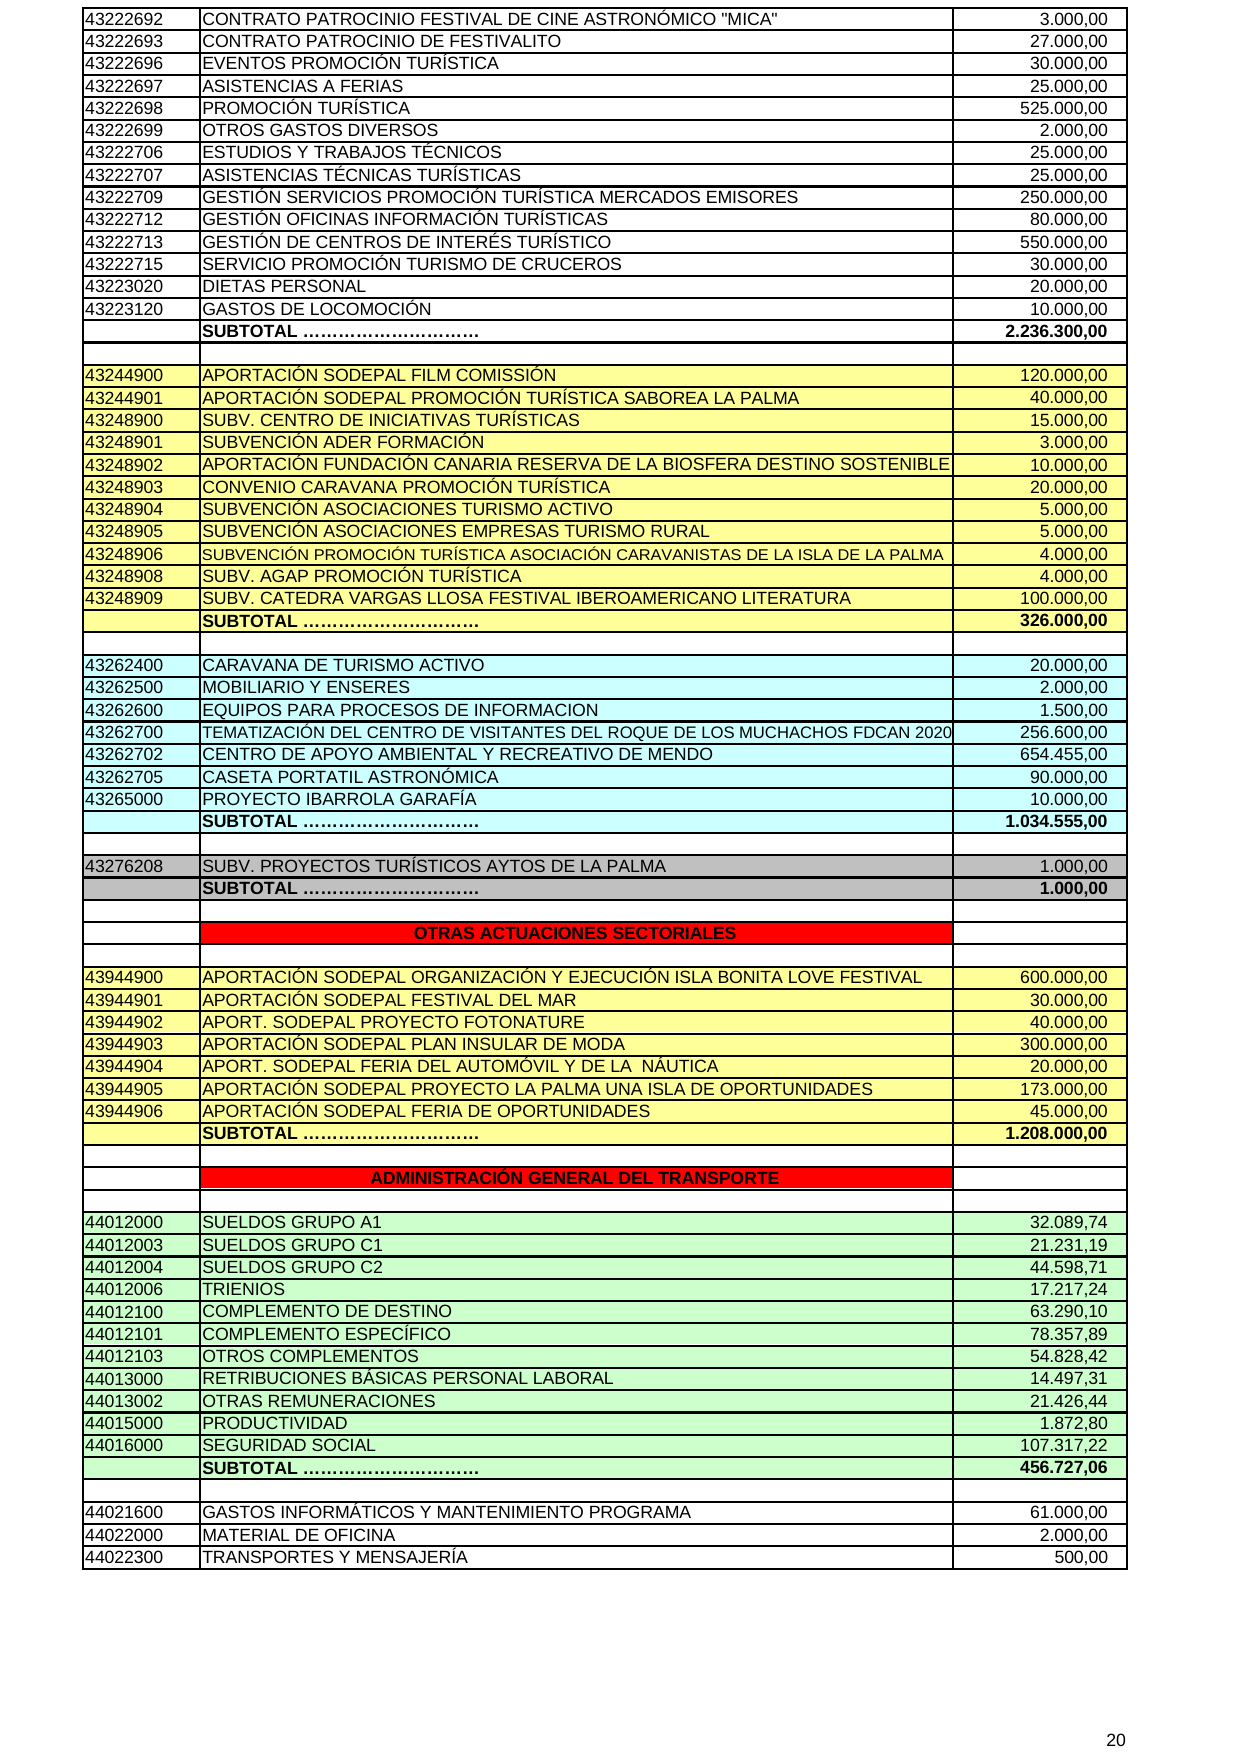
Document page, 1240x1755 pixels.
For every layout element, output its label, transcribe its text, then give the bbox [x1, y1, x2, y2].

table_cell [84, 812, 199, 832]
table_cell ASISTENCIAS TÉCNICAS TURÍSTICAS [201, 165, 952, 185]
table_cell 43265000 [84, 789, 199, 809]
table_cell SUBTOTAL ………………………… [201, 879, 952, 899]
table_cell 107.317,22 [954, 1436, 1126, 1456]
table_cell 20.000,00 [954, 1057, 1126, 1077]
table_cell 44012100 [84, 1302, 199, 1322]
table_cell [84, 1191, 199, 1211]
table_cell OTROS GASTOS DIVERSOS [201, 121, 952, 141]
table_cell 44012004 [84, 1258, 199, 1278]
table_cell 326.000,00 [954, 611, 1126, 631]
table_cell 25.000,00 [954, 76, 1126, 96]
table_cell [84, 611, 199, 631]
table_cell OTRAS ACTUACIONES SECTORIALES [201, 923, 952, 943]
table_cell 100.000,00 [954, 589, 1126, 609]
table_cell 43248903 [84, 477, 199, 497]
table_cell 4.000,00 [954, 566, 1126, 587]
table_cell 17.217,24 [954, 1280, 1126, 1300]
table_cell 1.872,80 [954, 1414, 1126, 1434]
table_cell SUBVENCIÓN ASOCIACIONES EMPRESAS TURISMO RURAL [201, 522, 952, 542]
table_cell 500,00 [954, 1547, 1126, 1567]
table_cell 43222696 [84, 54, 199, 74]
table_cell MOBILIARIO Y ENSERES [201, 678, 952, 698]
table_cell 43262702 [84, 745, 199, 765]
table_cell GESTIÓN OFICINAS INFORMACIÓN TURÍSTICAS [201, 210, 952, 230]
table_cell [84, 1480, 199, 1501]
table_cell 43222707 [84, 165, 199, 185]
table_cell 45.000,00 [954, 1101, 1126, 1122]
table_cell SUBV. PROYECTOS TURÍSTICOS AYTOS DE LA PALMA [201, 856, 952, 876]
table_cell 4.000,00 [954, 544, 1126, 564]
table_cell 21.231,19 [954, 1235, 1126, 1255]
table_cell 43248909 [84, 589, 199, 609]
table_cell APORTACIÓN SODEPAL FILM COMISSIÓN [201, 366, 952, 386]
table_cell 30.000,00 [954, 254, 1126, 274]
table_cell 1.034.555,00 [954, 812, 1126, 832]
table_cell 43944906 [84, 1101, 199, 1122]
table_cell 43222709 [84, 188, 199, 208]
table_cell SUBVENCIÓN ADER FORMACIÓN [201, 433, 952, 453]
table_cell 43223020 [84, 277, 199, 297]
table_cell 1.000,00 [954, 879, 1126, 899]
table_cell 10.000,00 [954, 455, 1126, 475]
table_cell APORTACIÓN SODEPAL FESTIVAL DEL MAR [201, 990, 952, 1010]
table_cell 173.000,00 [954, 1079, 1126, 1099]
table_cell SUBVENCIÓN PROMOCIÓN TURÍSTICA ASOCIACIÓN CARAVANISTAS DE LA ISLA DE LA PALMA [201, 544, 952, 564]
table_cell [201, 344, 952, 364]
table_cell 44015000 [84, 1414, 199, 1434]
table_cell [954, 945, 1126, 966]
table_cell 44021600 [84, 1503, 199, 1523]
table_cell EQUIPOS PARA PROCESOS DE INFORMACION [201, 700, 952, 720]
table_cell 44012000 [84, 1213, 199, 1233]
table_cell [201, 901, 952, 921]
table_cell CARAVANA DE TURISMO ACTIVO [201, 656, 952, 676]
table_cell APORTACIÓN SODEPAL PROMOCIÓN TURÍSTICA SABOREA LA PALMA [201, 388, 952, 408]
table_cell [84, 1168, 199, 1188]
table_cell CENTRO DE APOYO AMBIENTAL Y RECREATIVO DE MENDO [201, 745, 952, 765]
table_cell 300.000,00 [954, 1035, 1126, 1055]
table_cell SUBTOTAL ………………………… [201, 611, 952, 631]
table_cell COMPLEMENTO DE DESTINO [201, 1302, 952, 1322]
table_cell APORTACIÓN SODEPAL PROYECTO LA PALMA UNA ISLA DE OPORTUNIDADES [201, 1079, 952, 1099]
table_cell 40.000,00 [954, 1012, 1126, 1032]
table_cell 27.000,00 [954, 31, 1126, 52]
table_cell 43248901 [84, 433, 199, 453]
table_cell 1.500,00 [954, 700, 1126, 720]
table_cell 1.208.000,00 [954, 1124, 1126, 1144]
table_cell APORTACIÓN FUNDACIÓN CANARIA RESERVA DE LA BIOSFERA DESTINO SOSTENIBLE [201, 455, 952, 475]
table_cell [201, 834, 952, 854]
table_cell 43222698 [84, 98, 199, 118]
table_cell [954, 834, 1126, 854]
table_cell [84, 834, 199, 854]
table_cell 43222715 [84, 254, 199, 274]
table_cell 43262700 [84, 723, 199, 743]
table_cell 43244900 [84, 366, 199, 386]
table_cell MATERIAL DE OFICINA [201, 1525, 952, 1545]
table_cell EVENTOS PROMOCIÓN TURÍSTICA [201, 54, 952, 74]
table_cell CASETA PORTATIL ASTRONÓMICA [201, 767, 952, 787]
table_cell SUBVENCIÓN ASOCIACIONES TURISMO ACTIVO [201, 500, 952, 520]
table_cell 5.000,00 [954, 522, 1126, 542]
table_cell PRODUCTIVIDAD [201, 1414, 952, 1434]
table_cell TRIENIOS [201, 1280, 952, 1300]
table_cell 2.000,00 [954, 678, 1126, 698]
table_cell 44012103 [84, 1347, 199, 1367]
table_header 43222692 [84, 9, 199, 29]
table_cell COMPLEMENTO ESPECÍFICO [201, 1324, 952, 1344]
table_cell [201, 1146, 952, 1166]
table_cell [84, 945, 199, 966]
table_cell 600.000,00 [954, 968, 1126, 988]
table_cell [954, 633, 1126, 653]
table_cell [954, 344, 1126, 364]
table_cell 43276208 [84, 856, 199, 876]
table_cell 44012101 [84, 1324, 199, 1344]
table_cell [201, 1480, 952, 1501]
table_cell 525.000,00 [954, 98, 1126, 118]
table_cell [954, 901, 1126, 921]
table_cell 43222699 [84, 121, 199, 141]
table_cell GESTIÓN SERVICIOS PROMOCIÓN TURÍSTICA MERCADOS EMISORES [201, 188, 952, 208]
table_cell 44.598,71 [954, 1258, 1126, 1278]
table_cell 20.000,00 [954, 277, 1126, 297]
table_cell [954, 1146, 1126, 1166]
table_cell APORTACIÓN SODEPAL FERIA DE OPORTUNIDADES [201, 1101, 952, 1122]
table_cell SUBV. CATEDRA VARGAS LLOSA FESTIVAL IBEROAMERICANO LITERATURA [201, 589, 952, 609]
table_cell 2.236.300,00 [954, 321, 1126, 341]
table_cell SERVICIO PROMOCIÓN TURISMO DE CRUCEROS [201, 254, 952, 274]
table_cell 256.600,00 [954, 723, 1126, 743]
table_cell 25.000,00 [954, 143, 1126, 163]
table_cell 250.000,00 [954, 188, 1126, 208]
table_cell ASISTENCIAS A FERIAS [201, 76, 952, 96]
table_cell 44022300 [84, 1547, 199, 1567]
table_cell 43222706 [84, 143, 199, 163]
table_cell 32.089,74 [954, 1213, 1126, 1233]
table_cell PROMOCIÓN TURÍSTICA [201, 98, 952, 118]
table_cell SUBTOTAL ………………………… [201, 1124, 952, 1144]
table_cell APORT. SODEPAL PROYECTO FOTONATURE [201, 1012, 952, 1032]
table_cell 1.000,00 [954, 856, 1126, 876]
table_cell 654.455,00 [954, 745, 1126, 765]
table_cell 30.000,00 [954, 54, 1126, 74]
table_cell 43222712 [84, 210, 199, 230]
table_cell 43944904 [84, 1057, 199, 1077]
table_cell 43262500 [84, 678, 199, 698]
table_cell [84, 321, 199, 341]
table_cell 40.000,00 [954, 388, 1126, 408]
table_cell 44013000 [84, 1369, 199, 1389]
table_cell 43248902 [84, 455, 199, 475]
table_cell 43944901 [84, 990, 199, 1010]
table_cell OTROS COMPLEMENTOS [201, 1347, 952, 1367]
table_cell [84, 1458, 199, 1478]
table_cell 43262400 [84, 656, 199, 676]
table_cell TEMATIZACIÓN DEL CENTRO DE VISITANTES DEL ROQUE DE LOS MUCHACHOS FDCAN 2020 [201, 723, 952, 743]
table_cell 43248904 [84, 500, 199, 520]
table_cell DIETAS PERSONAL [201, 277, 952, 297]
table_cell SUBV. AGAP PROMOCIÓN TURÍSTICA [201, 566, 952, 587]
table_cell 43944905 [84, 1079, 199, 1099]
table_cell [954, 1168, 1126, 1188]
table_cell [84, 1124, 199, 1144]
table_cell 2.000,00 [954, 121, 1126, 141]
table_cell SUBTOTAL ………………………… [201, 321, 952, 341]
table_cell 43248900 [84, 410, 199, 431]
table_cell 30.000,00 [954, 990, 1126, 1010]
table_cell 43248908 [84, 566, 199, 587]
table_cell 550.000,00 [954, 232, 1126, 252]
table_cell 43222713 [84, 232, 199, 252]
table_cell 90.000,00 [954, 767, 1126, 787]
table_cell [84, 1146, 199, 1166]
table_cell [84, 901, 199, 921]
table_cell 78.357,89 [954, 1324, 1126, 1344]
table_cell 44012006 [84, 1280, 199, 1300]
table_cell 43262705 [84, 767, 199, 787]
table_cell 20.000,00 [954, 477, 1126, 497]
table_cell SEGURIDAD SOCIAL [201, 1436, 952, 1456]
table_cell 80.000,00 [954, 210, 1126, 230]
table_cell GASTOS INFORMÁTICOS Y MANTENIMIENTO PROGRAMA [201, 1503, 952, 1523]
table_cell TRANSPORTES Y MENSAJERÍA [201, 1547, 952, 1567]
table_cell CONVENIO CARAVANA PROMOCIÓN TURÍSTICA [201, 477, 952, 497]
table_cell 43222697 [84, 76, 199, 96]
table_header CONTRATO PATROCINIO FESTIVAL DE CINE ASTRONÓMICO "MICA" [201, 9, 952, 29]
table_cell CONTRATO PATROCINIO DE FESTIVALITO [201, 31, 952, 52]
table_cell SUELDOS GRUPO C2 [201, 1258, 952, 1278]
table_cell ESTUDIOS Y TRABAJOS TÉCNICOS [201, 143, 952, 163]
table_cell 14.497,31 [954, 1369, 1126, 1389]
table_cell 43222693 [84, 31, 199, 52]
table_cell 44016000 [84, 1436, 199, 1456]
table_header 3.000,00 [954, 9, 1126, 29]
table_cell RETRIBUCIONES BÁSICAS PERSONAL LABORAL [201, 1369, 952, 1389]
table_cell 10.000,00 [954, 299, 1126, 319]
table_cell 2.000,00 [954, 1525, 1126, 1545]
table_cell 456.727,06 [954, 1458, 1126, 1478]
table_cell 43944902 [84, 1012, 199, 1032]
table_cell 63.290,10 [954, 1302, 1126, 1322]
table_cell 43944900 [84, 968, 199, 988]
table_cell 43248906 [84, 544, 199, 564]
table_cell APORTACIÓN SODEPAL ORGANIZACIÓN Y EJECUCIÓN ISLA BONITA LOVE FESTIVAL [201, 968, 952, 988]
table_cell [84, 879, 199, 899]
table_cell SUBTOTAL ………………………… [201, 1458, 952, 1478]
table_cell APORTACIÓN SODEPAL PLAN INSULAR DE MODA [201, 1035, 952, 1055]
table_cell SUBTOTAL ………………………… [201, 812, 952, 832]
table_cell 43248905 [84, 522, 199, 542]
table_cell ADMINISTRACIÓN GENERAL DEL TRANSPORTE [201, 1168, 952, 1188]
table_cell 20.000,00 [954, 656, 1126, 676]
table_cell GASTOS DE LOCOMOCIÓN [201, 299, 952, 319]
table_cell [201, 1191, 952, 1211]
table_cell 15.000,00 [954, 410, 1126, 431]
table_cell 25.000,00 [954, 165, 1126, 185]
table_cell 44022000 [84, 1525, 199, 1545]
table_cell [84, 344, 199, 364]
table_cell 43223120 [84, 299, 199, 319]
table_cell OTRAS REMUNERACIONES [201, 1391, 952, 1411]
table_cell [84, 633, 199, 653]
table_cell 3.000,00 [954, 433, 1126, 453]
table_cell 120.000,00 [954, 366, 1126, 386]
table_cell 43262600 [84, 700, 199, 720]
table_cell 54.828,42 [954, 1347, 1126, 1367]
table_cell 61.000,00 [954, 1503, 1126, 1523]
table_cell [201, 945, 952, 966]
table_cell 44012003 [84, 1235, 199, 1255]
table_cell GESTIÓN DE CENTROS DE INTERÉS TURÍSTICO [201, 232, 952, 252]
table_cell APORT. SODEPAL FERIA DEL AUTOMÓVIL Y DE LA NÁUTICA [201, 1057, 952, 1077]
table_cell 5.000,00 [954, 500, 1126, 520]
table_cell 43244901 [84, 388, 199, 408]
table_cell 10.000,00 [954, 789, 1126, 809]
table_cell 44013002 [84, 1391, 199, 1411]
table_cell [954, 1480, 1126, 1501]
table_cell SUELDOS GRUPO A1 [201, 1213, 952, 1233]
table_cell SUELDOS GRUPO C1 [201, 1235, 952, 1255]
table_cell SUBV. CENTRO DE INICIATIVAS TURÍSTICAS [201, 410, 952, 431]
table_cell [201, 633, 952, 653]
table_cell 43944903 [84, 1035, 199, 1055]
table_cell 21.426,44 [954, 1391, 1126, 1411]
table_cell PROYECTO IBARROLA GARAFÍA [201, 789, 952, 809]
table_cell [954, 1191, 1126, 1211]
table_cell [84, 923, 199, 943]
table_cell [954, 923, 1126, 943]
